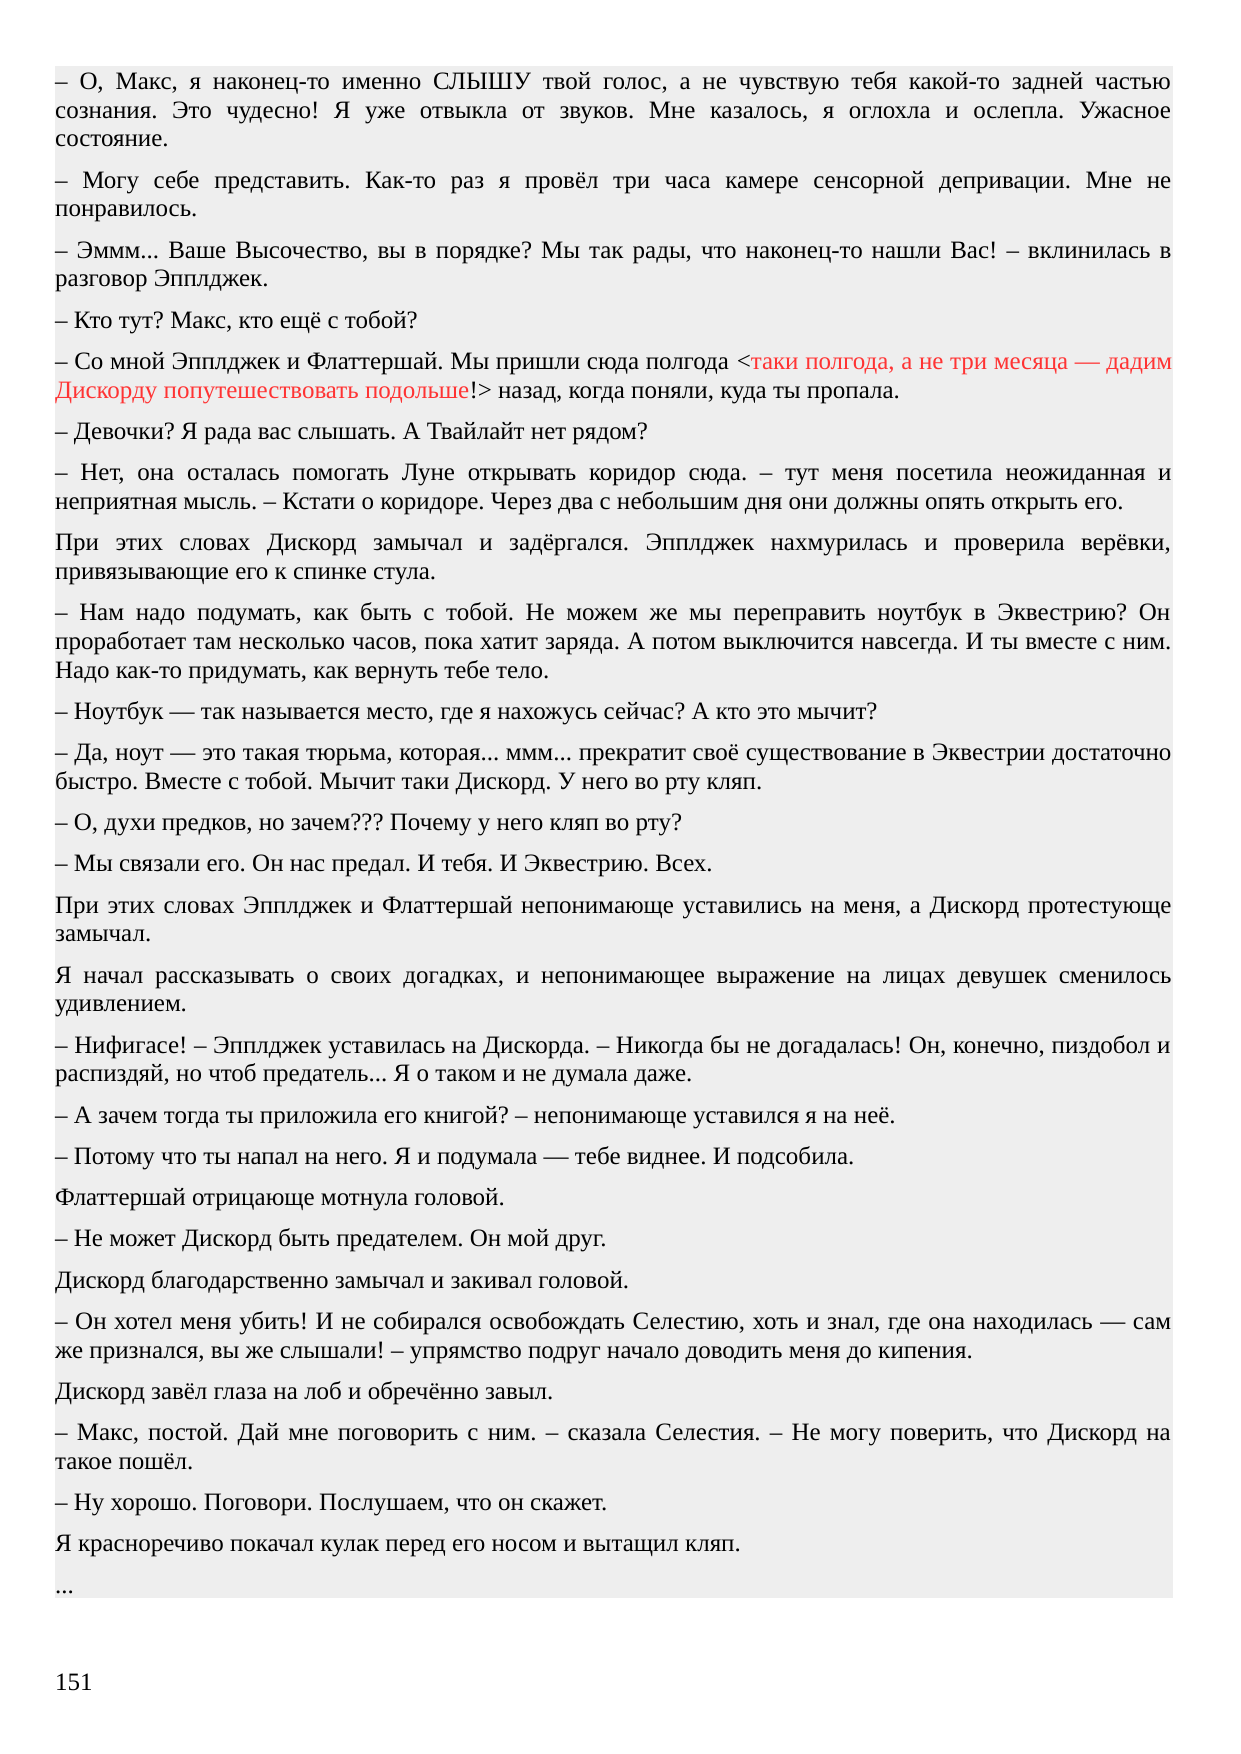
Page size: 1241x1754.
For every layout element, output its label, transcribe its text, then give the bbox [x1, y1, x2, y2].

text – Кто тут? Макс, кто ещё с тобой? [55, 305, 1173, 333]
text – О, духи предков, но зачем??? Почему у него кляп во рту? [55, 807, 1173, 836]
text – Нет, она осталась помогать Луне открывать коридор сюда. – тут меня посетила неожиданная и неприятная мысль. – Кстати о коридоре. Через два с небольшим дня они должны опять открыть его. [55, 457, 1173, 515]
text – Макс, постой. Дай мне поговорить с ним. – сказала Селестия. – Не могу поверить, что Дискорд на такое пошёл. [55, 1417, 1173, 1475]
text – Со мной Эпплджек и Флаттершай. Мы пришли сюда полгода <таки полгода, а не три месяца — дадим Дискорду попутешествовать подольше!> назад, когда поняли, куда ты пропала. [55, 346, 1173, 403]
text – О, Макс, я наконец-то именно СЛЫШУ твой голос, а не чувствую тебя какой-то задней частью сознания. Это чудесно! Я уже отвыкла от звуков. Мне казалось, я оглохла и ослепла. Ужасное состояние. [55, 66, 1173, 152]
text – Он хотел меня убить! И не собирался освобождать Селестию, хоть и знал, где она находилась — сам же признался, вы же слышали! – упрямство подруг начало доводить меня до кипения. [55, 1306, 1173, 1363]
text – Могу себе представить. Как-то раз я провёл три часа камере сенсорной депривации. Мне не понравилось. [55, 165, 1173, 222]
text – Нифигасе! – Эпплджек уставилась на Дискорда. – Никогда бы не догадалась! Он, конечно, пиздобол и распиздяй, но чтоб предатель... Я о таком и не думала даже. [55, 1030, 1173, 1087]
text – Ноутбук — так называется место, где я нахожусь сейчас? А кто это мычит? [55, 696, 1173, 725]
text – А зачем тогда ты приложила его книгой? – непонимающе уставился я на неё. [55, 1100, 1173, 1128]
text Я красноречиво покачал кулак перед его носом и вытащил кляп. [55, 1528, 1173, 1557]
text При этих словах Дискорд замычал и задёргался. Эпплджек нахмурилась и проверила верёвки, привязывающие его к спинке стула. [55, 527, 1173, 585]
text Дискорд благодарственно замычал и закивал головой. [55, 1265, 1173, 1293]
text Флаттершай отрицающе мотнула головой. [55, 1182, 1173, 1211]
text Я начал рассказывать о своих догадках, и непонимающее выражение на лицах девушек сменилось удивлением. [55, 960, 1173, 1017]
text Дискорд завёл глаза на лоб и обречённо завыл. [55, 1376, 1173, 1405]
text – Да, ноут — это такая тюрьма, которая... ммм... прекратит своё существование в Эквестрии достаточно быстро. Вместе с тобой. Мычит таки Дискорд. У него во рту кляп. [55, 737, 1173, 795]
text – Нам надо подумать, как быть с тобой. Не можем же мы переправить ноутбук в Эквестрию? Он проработает там несколько часов, пока хатит заряда. А потом выключится навсегда. И ты вместе с ним. Надо как-то придумать, как вернуть тебе тело. [55, 597, 1173, 683]
text – Девочки? Я рада вас слышать. А Твайлайт нет рядом? [55, 416, 1173, 445]
text ... [55, 1570, 1173, 1598]
text – Эммм... Ваше Высочество, вы в порядке? Мы так рады, что наконец-то нашли Вас! – вклинилась в разговор Эпплджек. [55, 235, 1173, 292]
text – Мы связали его. Он нас предал. И тебя. И Эквестрию. Всех. [55, 848, 1173, 877]
text – Не может Дискорд быть предателем. Он мой друг. [55, 1223, 1173, 1252]
text – Ну хорошо. Поговори. Послушаем, что он скажет. [55, 1487, 1173, 1516]
text – Потому что ты напал на него. Я и подумала — тебе виднее. И подсобила. [55, 1141, 1173, 1170]
text При этих словах Эпплджек и Флаттершай непонимающе уставились на меня, а Дискорд протестующе замычал. [55, 890, 1173, 947]
